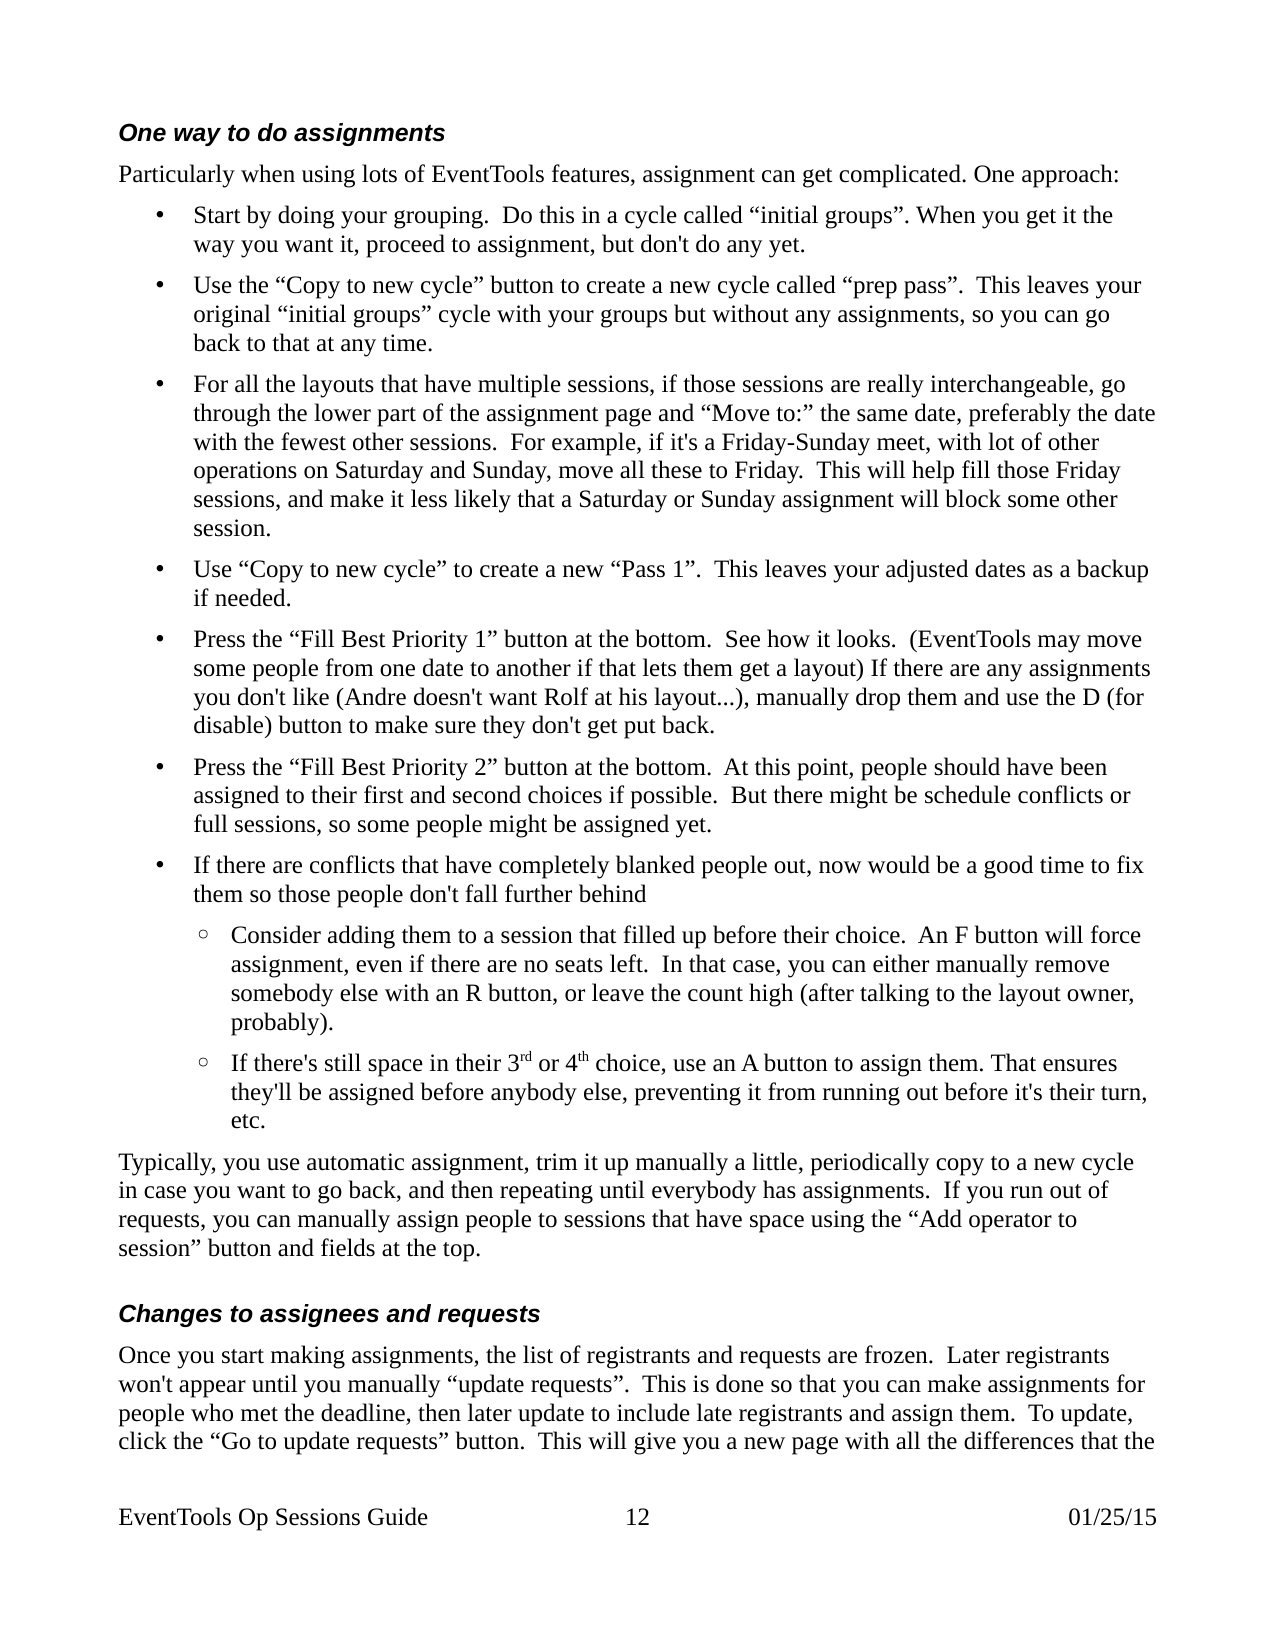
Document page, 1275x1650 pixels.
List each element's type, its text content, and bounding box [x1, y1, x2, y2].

list Press the “Fill Best Priority 2” button at the bottom. At this point, people should have been assigned to their first and second choices if possible. But there might be schedule conflicts or full sessions, so some people might be assigned yet. [156, 752, 1157, 838]
text Once you start making assignments, the list of registrants and requests are frozen. Later registrants won't appear until you manually “update requests”. This is done so that you can make assignments for people who met the deadline, then later update to include late registrants and assign them. To update, click the “Go to update requests” button. This will give you a new page with all the differences that the [118, 1340, 1157, 1455]
list Start by doing your grouping. Do this in a cycle called “initial groups”. When you get it the way you want it, proceed to assignment, but don't do any yet. [156, 200, 1157, 258]
list Press the “Fill Best Priority 1” button at the bottom. See how it looks. (EventTools may move some people from one date to another if that lets them get a layout) If there are any assignments you don't like (Andre doesn't want Rolf at his layout...), manually drop them and use the D (for disable) button to make sure they don't get put back. [156, 624, 1157, 739]
list If there's still space in their 3rd or 4th choice, use an A button to assign them. That ensures they'll be assigned before anybody else, preventing it from running out before it's their turn, etc. [193, 1048, 1157, 1134]
list Use the “Copy to new cycle” button to create a new cycle called “prep pass”. This leaves your original “initial groups” cycle with your groups but without any assignments, so you can go back to that at any time. [156, 270, 1157, 357]
list Consider adding them to a session that filled up before their choice. An F button will force assignment, even if there are no seats left. In that case, you can either manually remove somebody else with an R button, or leave the count high (after talking to the layout owner, probably). [193, 920, 1157, 1035]
text Particularly when using lots of EventTools features, assignment can get complicated. One approach: [118, 159, 1157, 188]
list For all the layouts that have multiple sessions, if those sessions are really interchangeable, go through the lower part of the assignment page and “Move to:” the same date, preferably the date with the fewest other sessions. For example, if it's a Friday-Sunday meet, with lot of other operations on Saturday and Sunday, move all these to Friday. This will help fill those Friday sessions, and make it less likely that a Saturday or Sunday assignment will block some other session. [156, 369, 1157, 542]
text Typically, you use automatic assignment, trim it up manually a little, periodically copy to a new cycle in case you want to go back, and then repeating until everybody has assignments. If you run out of requests, you can manually assign people to sessions that have space using the “Add operator to session” button and fields at the top. [118, 1147, 1157, 1262]
list Use “Copy to new cycle” to create a new “Pass 1”. This leaves your adjusted dates as a backup if needed. [156, 554, 1157, 612]
list If there are conflicts that have completely blanked people out, now would be a good time to fix them so those people don't fall further behind [156, 850, 1157, 908]
subtitle One way to do assignments [118, 118, 1157, 147]
subtitle Changes to assignees and requests [118, 1299, 1157, 1328]
